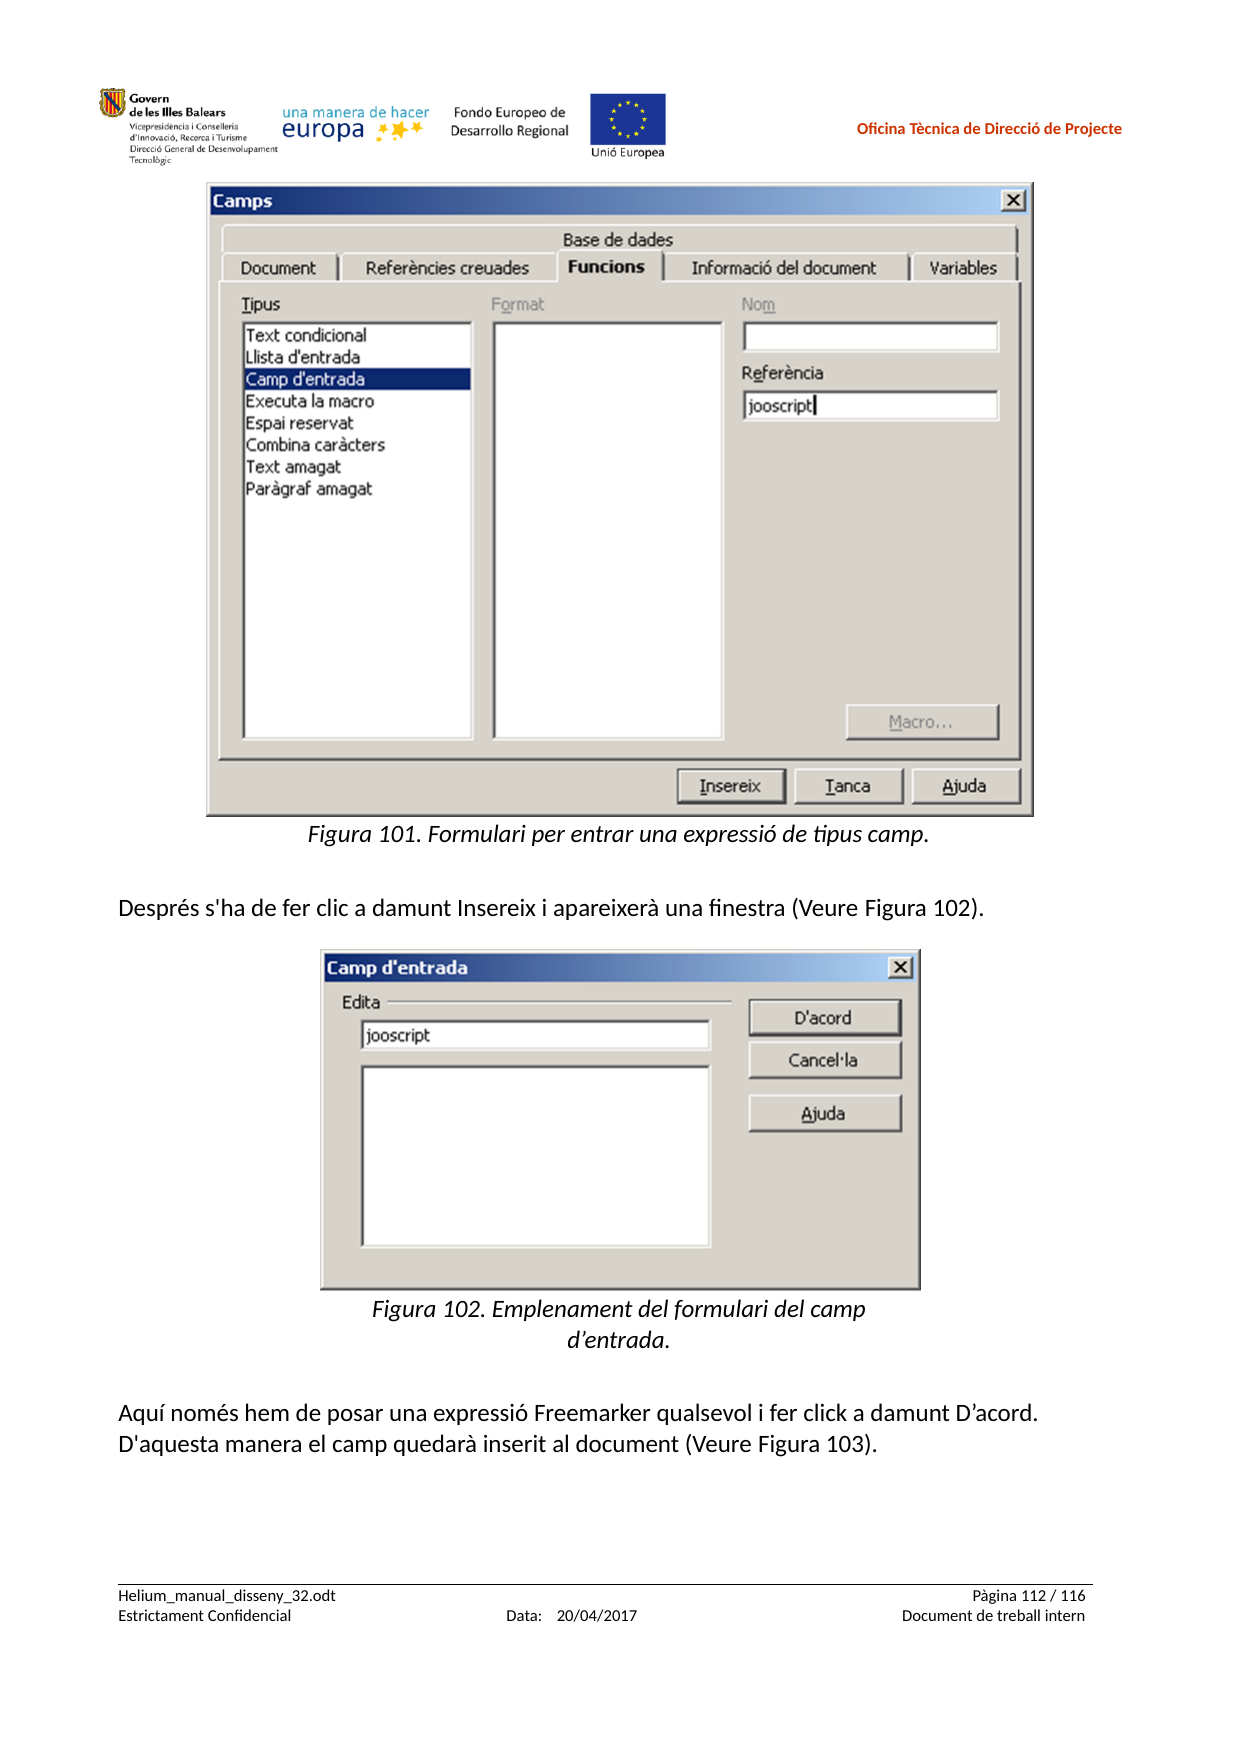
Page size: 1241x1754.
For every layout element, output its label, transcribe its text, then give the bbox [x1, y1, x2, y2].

text Aquí només hem de posar una expressió Freemarker qualsevol i fer click a damunt D’acord. D'aquesta manera el camp quedarà inserit al document (Veure Figura 103). [118, 1398, 1122, 1459]
text Després s'ha de fer clic a damunt Insereix i apareixerà una finestra (Veure Figura 102). [118, 892, 1122, 922]
picture [99, 87, 668, 166]
text Figura 101. Formulari per entrar una expressió de tipus camp. [204, 819, 1036, 849]
picture [318, 947, 923, 1294]
text Figura 102. Emplenament del formulari del camp d’entrada. [318, 1294, 922, 1354]
picture [204, 180, 1036, 819]
